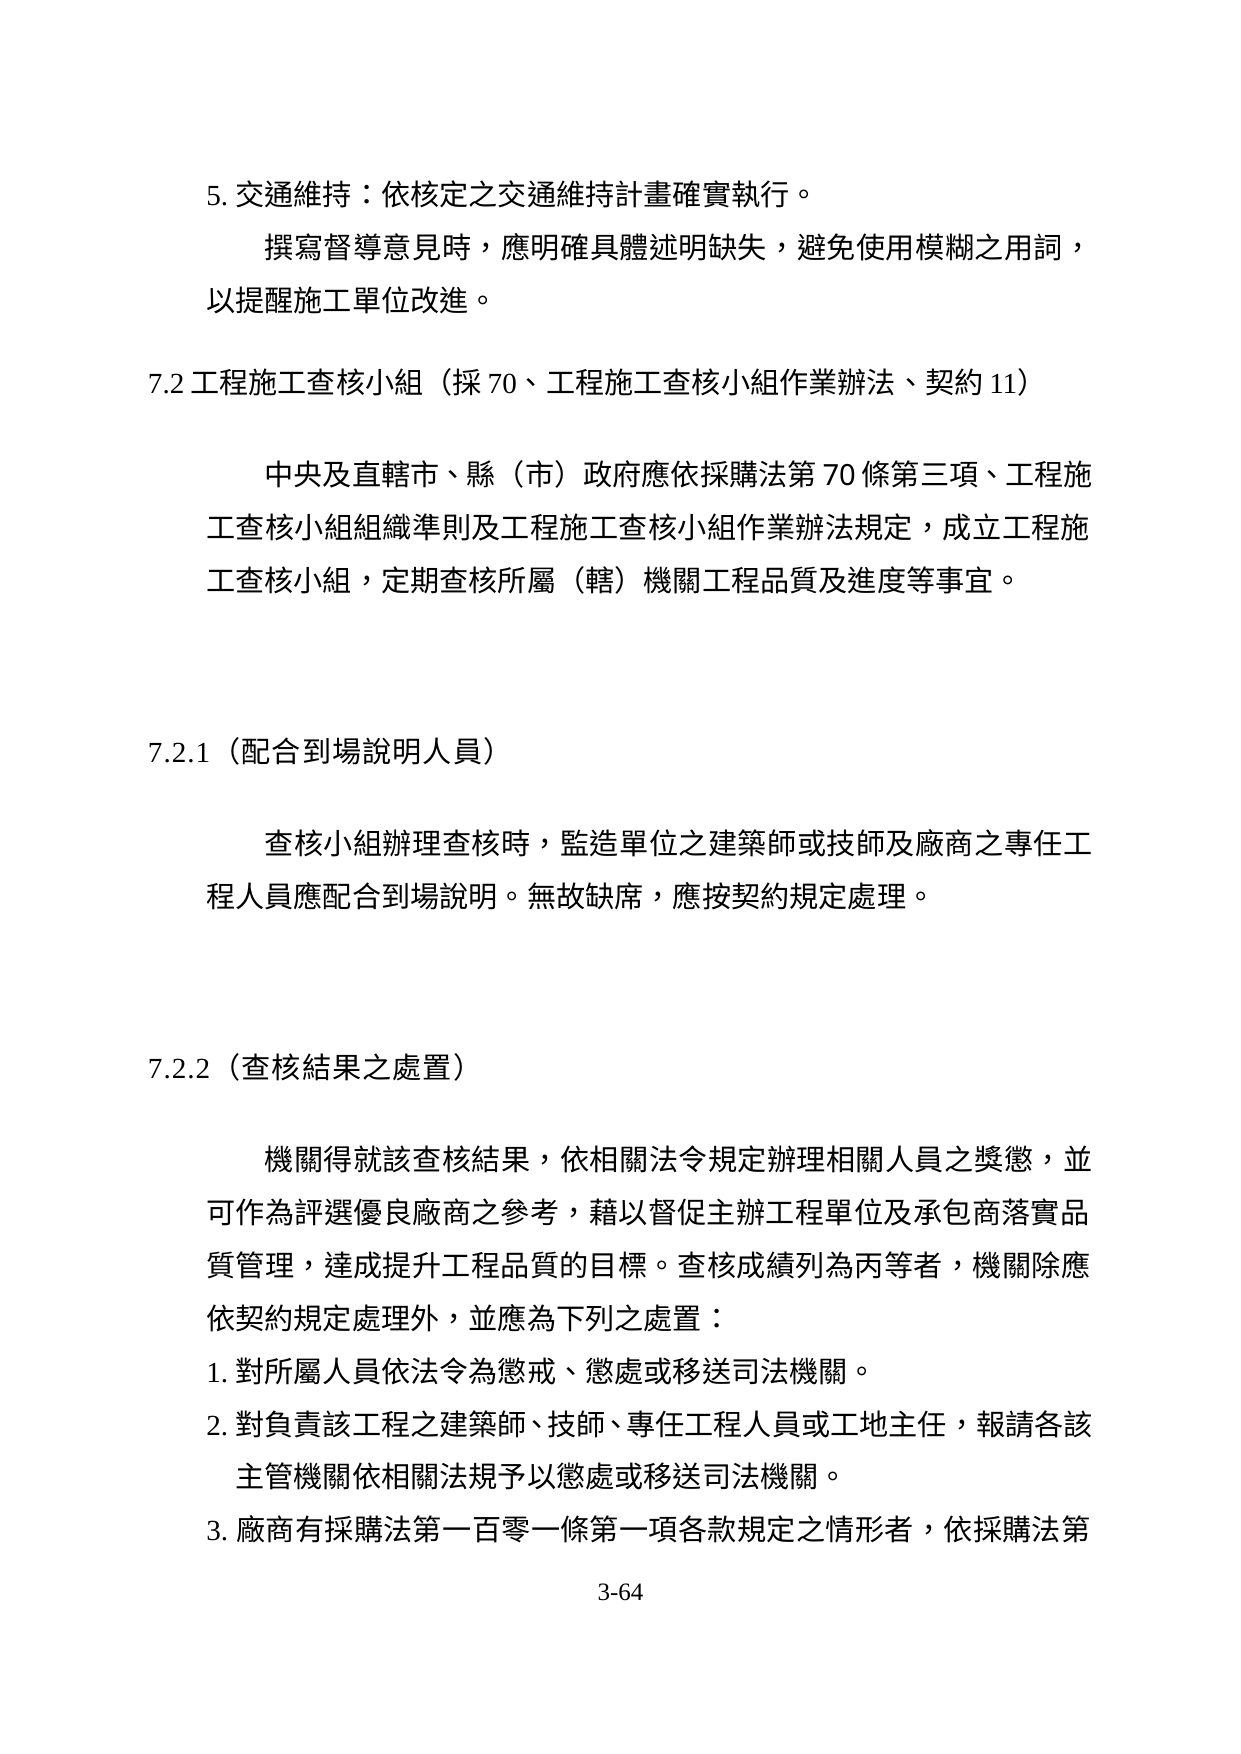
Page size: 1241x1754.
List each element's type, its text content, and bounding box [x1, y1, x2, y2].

text 1. 對所屬人員依法令為懲戒、懲處或移送司法機關。 [206, 1348, 1092, 1391]
text 撰寫督導意見時，應明確具體述明缺失，避免使用模糊之用詞，以提醒施工單位改進。 [206, 224, 1092, 320]
subtitle 7.2.2（查核結果之處置） [148, 1044, 1092, 1087]
text 機關得就該查核結果，依相關法令規定辦理相關人員之獎懲，並可作為評選優良廠商之參考，藉以督促主辦工程單位及承包商落實品質管理，達成提升工程品質的目標。查核成績列為丙等者，機關除應依契約規定處理外，並應為下列之處置： [206, 1137, 1092, 1338]
text 中央及直轄市、縣（市）政府應依採購法第70條第三項、工程施工查核小組組織準則及工程施工查核小組作業辦法規定，成立工程施工查核小組，定期查核所屬（轄）機關工程品質及進度等事宜。 [206, 452, 1092, 600]
subtitle 7.2.1（配合到場說明人員） [148, 728, 1092, 771]
text 2. 對負責該工程之建築師、技師、專任工程人員或工地主任，報請各該主管機關依相關法規予以懲處或移送司法機關。 [206, 1401, 1092, 1496]
text 5. 交通維持：依核定之交通維持計畫確實執行。 [206, 172, 1092, 214]
subtitle 7.2工程施工查核小組（採70、工程施工查核小組作業辦法、契約11） [148, 359, 1092, 402]
text 查核小組辦理查核時，監造單位之建築師或技師及廠商之專任工程人員應配合到場說明。無故缺席，應按契約規定處理。 [206, 821, 1092, 916]
text 3. 廠商有採購法第一百零一條第一項各款規定之情形者，依採購法第 [206, 1507, 1092, 1549]
